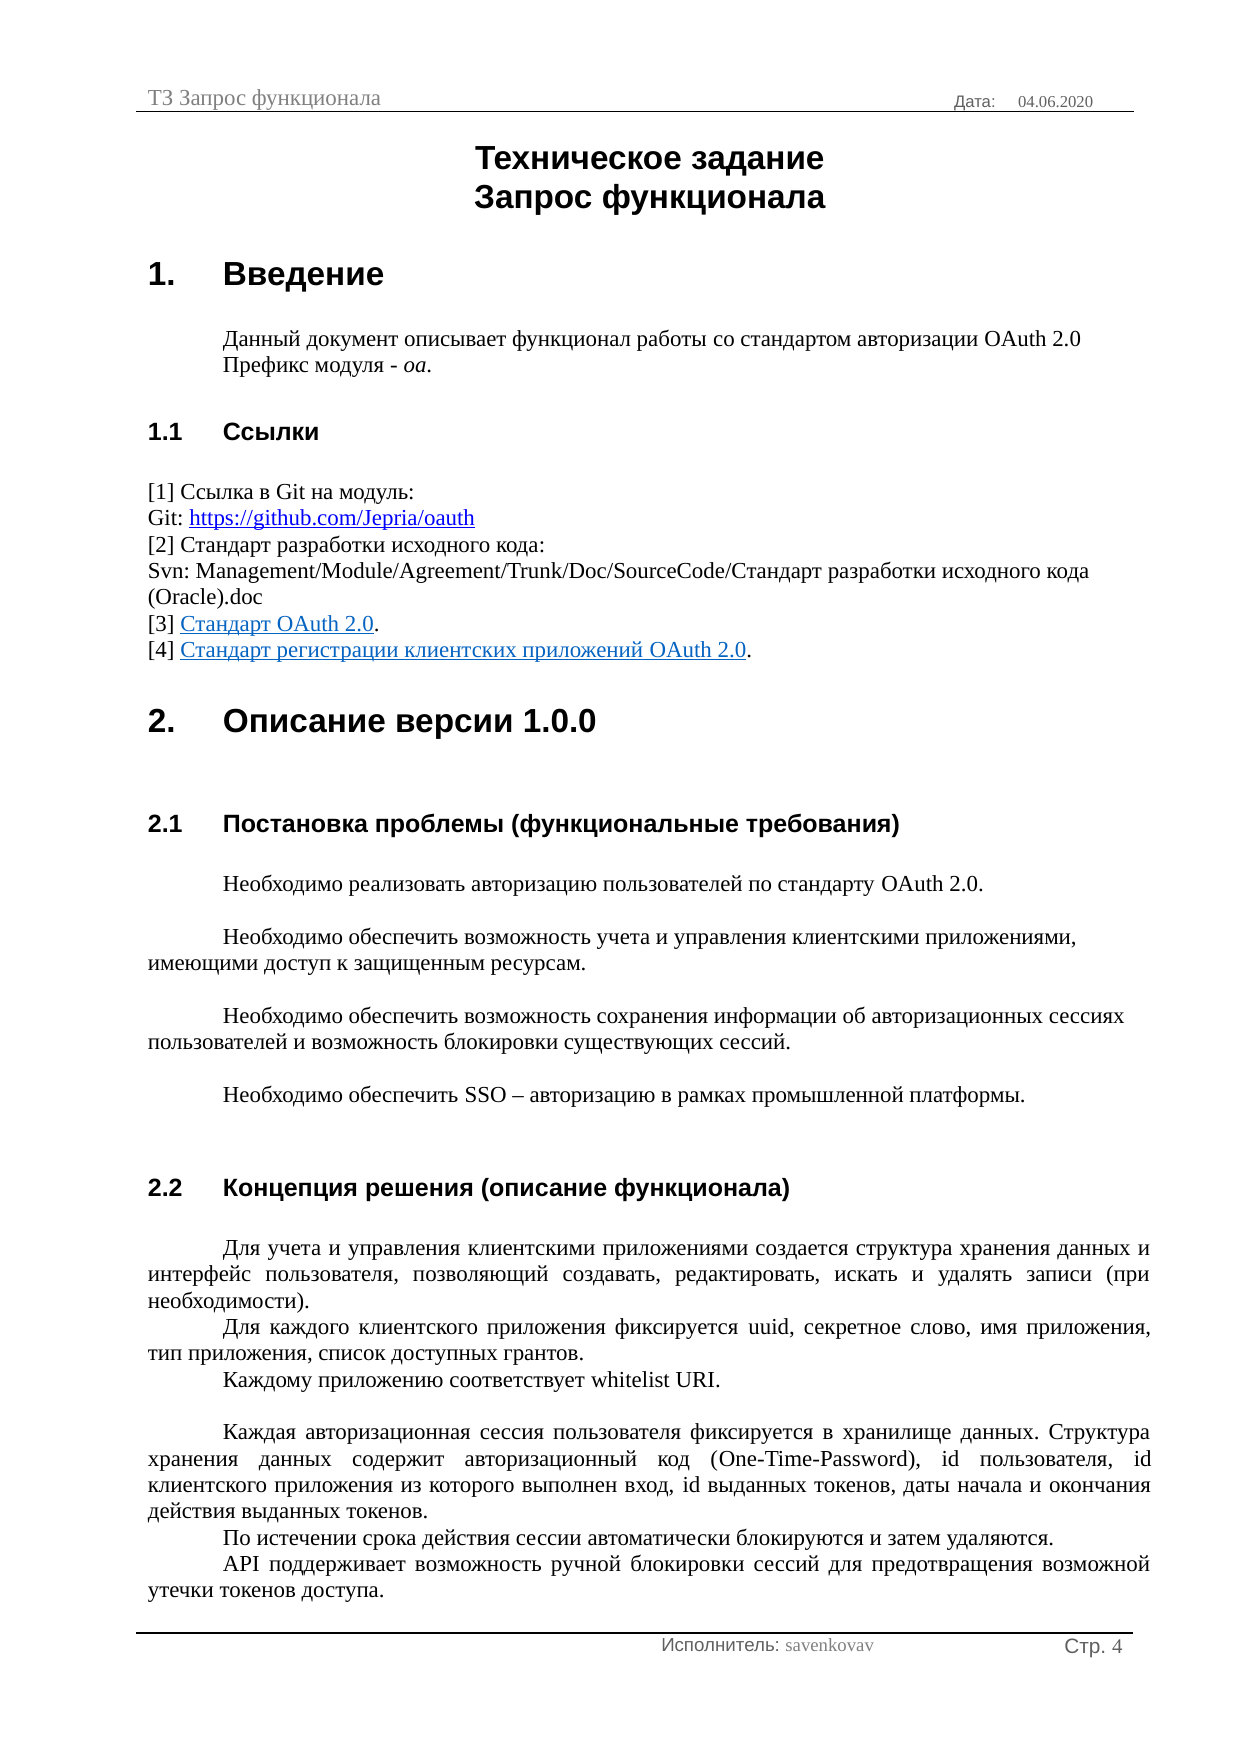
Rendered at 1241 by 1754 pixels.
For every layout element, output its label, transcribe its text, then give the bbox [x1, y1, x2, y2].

text Svn: Management/Module/Agreement/Trunk/Doc/SourceCode/Стандарт разработки исходного кода (Oracle).doc [148, 557, 1152, 610]
text Git: https://github.com/Jepria/oauth [148, 504, 1152, 531]
text [3] Стандарт OAuth 2.0. [148, 610, 1152, 636]
text Необходимо обеспечить возможность сохранения информации об авторизационных сессиях пользователей и возможность блокировки существующих сессий. [148, 1002, 1152, 1055]
text [2] Стандарт разработки исходного кода: [148, 531, 1152, 557]
text Необходимо обеспечить возможность учета и управления клиентскими приложениями, имеющими доступ к защищенным ресурсам. [148, 923, 1152, 976]
text Каждому приложению соответствует whitelist URI. [148, 1366, 1152, 1392]
text Для учета и управления клиентскими приложениями создается структура хранения данных и интерфейс пользователя, позволяющий создавать, редактировать, искать и удалять записи (при необходимости). [148, 1234, 1152, 1313]
text [4] Стандарт регистрации клиентских приложений OAuth 2.0. [148, 636, 1152, 662]
text Техническое задание [148, 138, 1152, 177]
subtitle Постановка проблемы (функциональные требования) [148, 809, 1152, 838]
text Префикс модуля - oa. [148, 351, 1152, 378]
text Необходимо обеспечить SSO – авторизацию в рамках промышленной платформы. [148, 1081, 1152, 1107]
text Данный документ описывает функционал работы cо стандартом авторизации OAuth 2.0 [148, 325, 1152, 351]
subtitle Введение [148, 254, 1152, 292]
text Каждая авторизационная сессия пользователя фиксируется в хранилище данных. Структура хранения данных содержит авторизационный код (One-Time-Password), id пользователя, id клиентского приложения из которого выполнен вход, id выданных токенов, даты начала и окончания действия выданных токенов. [148, 1418, 1152, 1524]
subtitle Ссылки [148, 417, 1152, 445]
text Запрос функционала [148, 177, 1152, 215]
text Необходимо реализовать авторизацию пользователей по стандарту OAuth 2.0. [148, 870, 1152, 897]
text API поддерживает возможность ручной блокировки сессий для предотвращения возможной утечки токенов доступа. [148, 1550, 1152, 1603]
text По истечении срока действия сессии автоматически блокируются и затем удаляются. [148, 1524, 1152, 1550]
text Для каждого клиентского приложения фиксируется uuid, секретное слово, имя приложения, тип приложения, список доступных грантов. [148, 1313, 1152, 1366]
subtitle Описание версии 1.0.0 [148, 701, 1152, 740]
subtitle Концепция решения (описание функционала) [148, 1173, 1152, 1201]
text [1] Ссылка в Git на модуль: [148, 478, 1152, 504]
